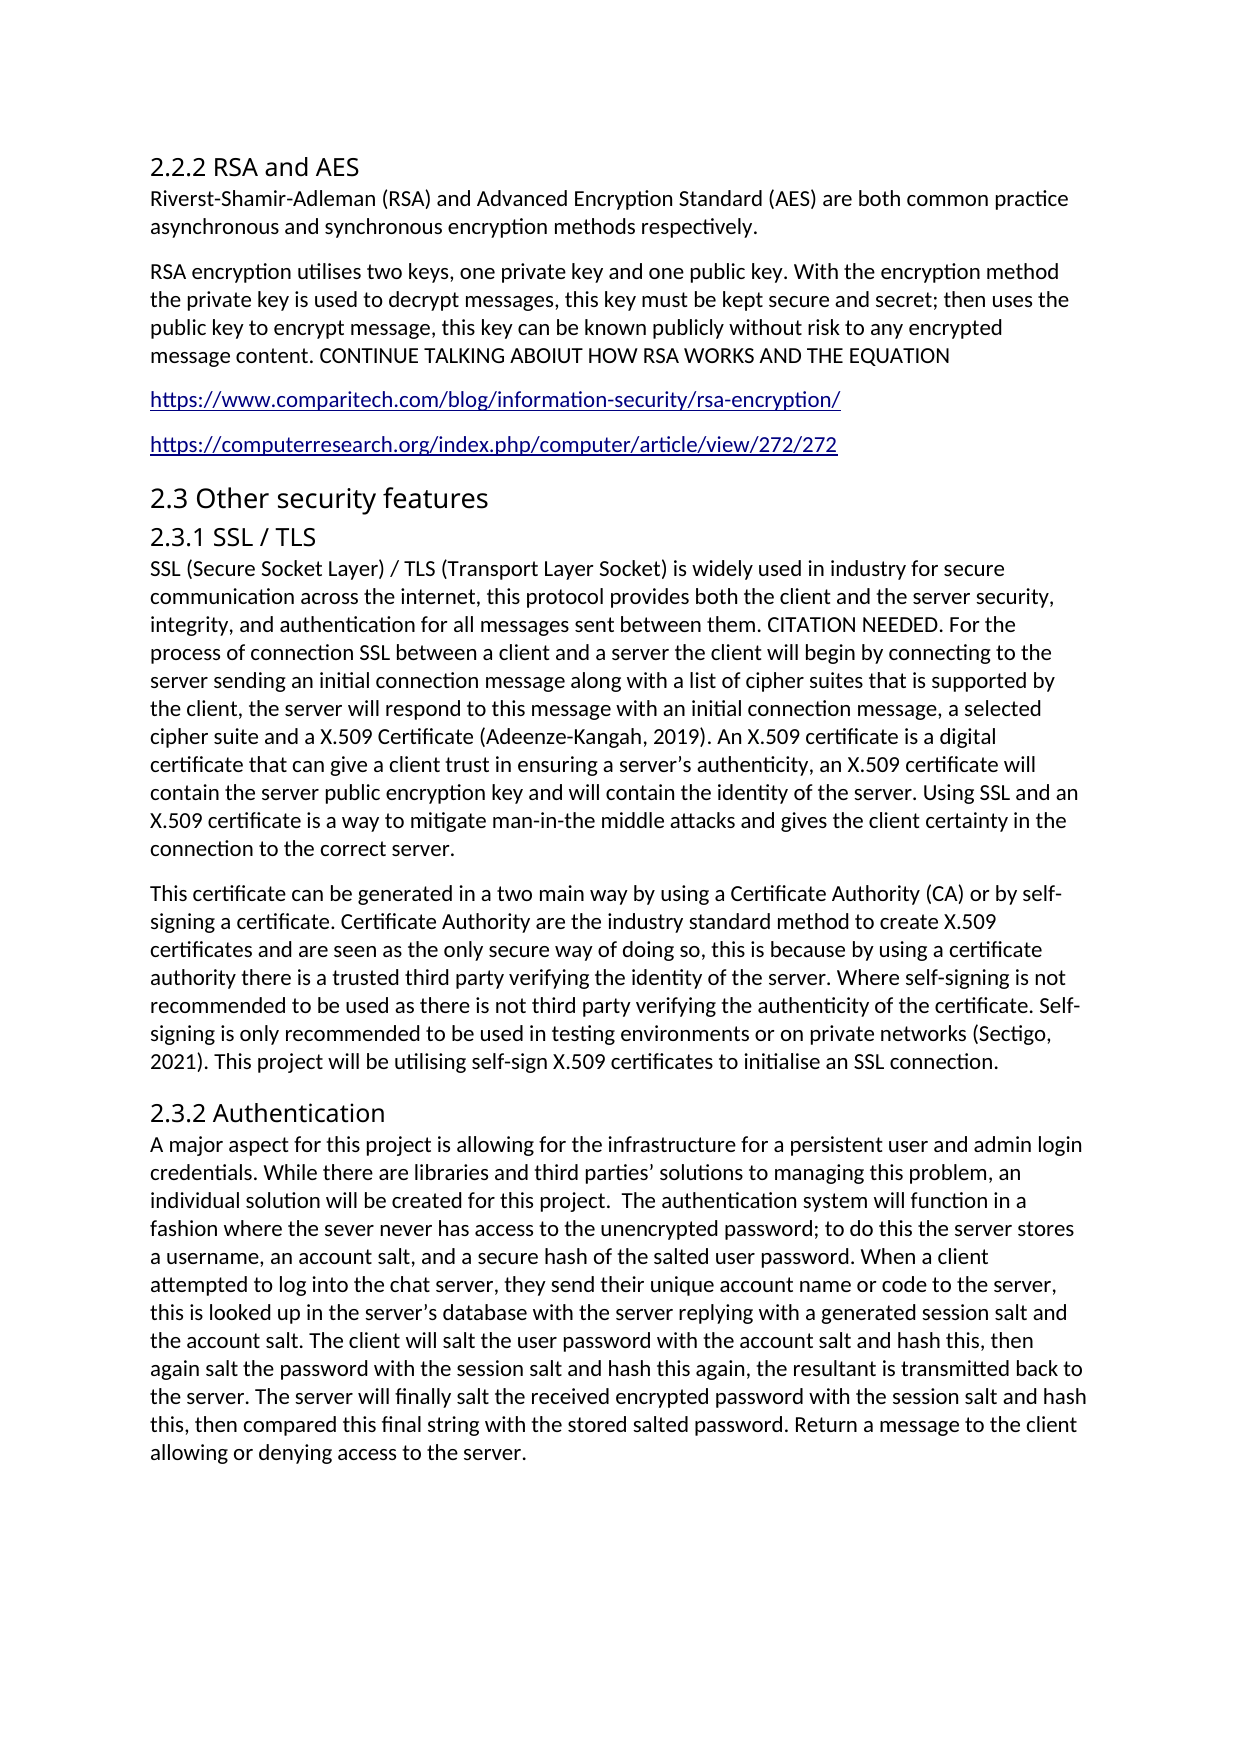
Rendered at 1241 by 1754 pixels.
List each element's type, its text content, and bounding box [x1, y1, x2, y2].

text A major aspect for this project is allowing for the infrastructure for a persistent user and admin login credentials. While there are libraries and third parties’ solutions to managing this problem, an individual solution will be created for this project. The authentication system will function in a fashion where the sever never has access to the unencrypted password; to do this the server stores a username, an account salt, and a secure hash of the salted user password. When a client attempted to log into the chat server, they send their unique account name or code to the server, this is looked up in the server’s database with the server replying with a generated session salt and the account salt. The client will salt the user password with the account salt and hash this, then again salt the password with the session salt and hash this again, the resultant is transmitted back to the server. The server will finally salt the received encrypted password with the session salt and hash this, then compared this final string with the stored salted password. Return a message to the client allowing or denying access to the server. [150, 1130, 1090, 1466]
text SSL (Secure Socket Layer) / TLS (Transport Layer Socket) is widely used in industry for secure communication across the internet, this protocol provides both the client and the server security, integrity, and authentication for all messages sent between them. CITATION NEEDED. For the process of connection SSL between a client and a server the client will begin by connecting to the server sending an initial connection message along with a list of cipher suites that is supported by the client, the server will respond to this message with an initial connection message, a selected cipher suite and a X.509 Certificate (Adeenze-Kangah, 2019). An X.509 certificate is a digital certificate that can give a client trust in ensuring a server’s authenticity, an X.509 certificate will contain the server public encryption key and will contain the identity of the server. Using SSL and an X.509 certificate is a way to mitigate man-in-the middle attacks and gives the client certainty in the connection to the correct server. [150, 554, 1090, 862]
subtitle 2.3.1 SSL / TLS [150, 520, 1090, 554]
text https://computerresearch.org/index.php/computer/article/view/272/272 [150, 430, 1090, 458]
text This certificate can be generated in a two main way by using a Certificate Authority (CA) or by self-signing a certificate. Certificate Authority are the industry standard method to create X.509 certificates and are seen as the only secure way of doing so, this is because by using a certificate authority there is a trusted third party verifying the identity of the server. Where self-signing is not recommended to be used as there is not third party verifying the authenticity of the certificate. Self-signing is only recommended to be used in testing environments or on private networks (Sectigo, 2021). This project will be utilising self-sign X.509 certificates to initialise an SSL connection. [150, 879, 1090, 1075]
text RSA encryption utilises two keys, one private key and one public key. With the encryption method the private key is used to decrypt messages, this key must be kept secure and secret; then uses the public key to encrypt message, this key can be known publicly without risk to any encrypted message content. CONTINUE TALKING ABOIUT HOW RSA WORKS AND THE EQUATION [150, 257, 1090, 369]
subtitle 2.3.2 Authentication [150, 1096, 1090, 1130]
text Riverst-Shamir-Adleman (RSA) and Advanced Encryption Standard (AES) are both common practice asynchronous and synchronous encryption methods respectively. [150, 184, 1090, 240]
subtitle 2.2.2 RSA and AES [150, 150, 1090, 184]
subtitle 2.3 Other security features [150, 479, 1090, 516]
text https://www.comparitech.com/blog/information-security/rsa-encryption/ [150, 386, 1090, 413]
